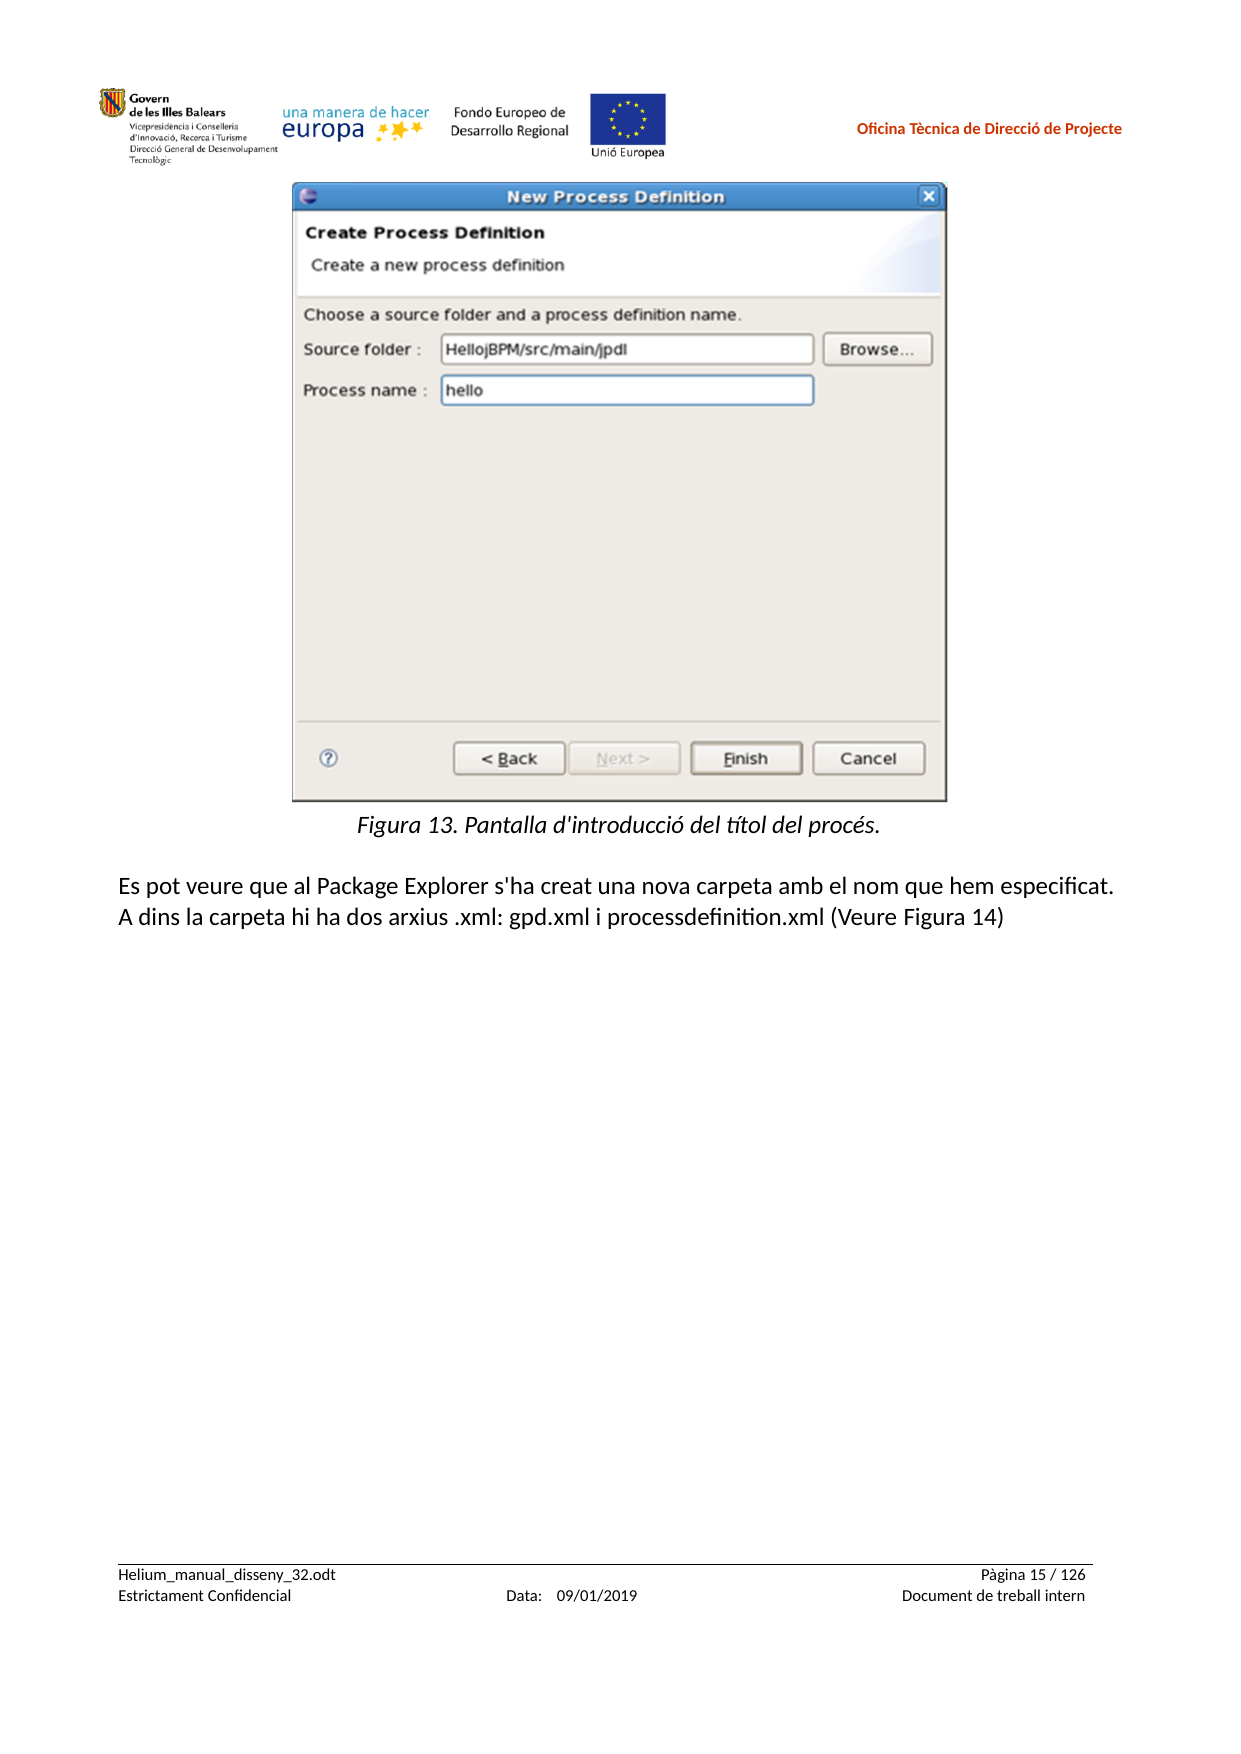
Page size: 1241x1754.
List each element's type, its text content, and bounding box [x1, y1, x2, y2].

picture [290, 180, 950, 810]
picture [99, 87, 668, 166]
text Figura 13. Pantalla d'introducció del títol del procés. [290, 810, 950, 840]
text Es pot veure que al Package Explorer s'ha creat una nova carpeta amb el nom que hem especificat. A dins la carpeta hi ha dos arxius .xml: gpd.xml i processdefinition.xml (Veure Figura 14) [118, 870, 1122, 931]
